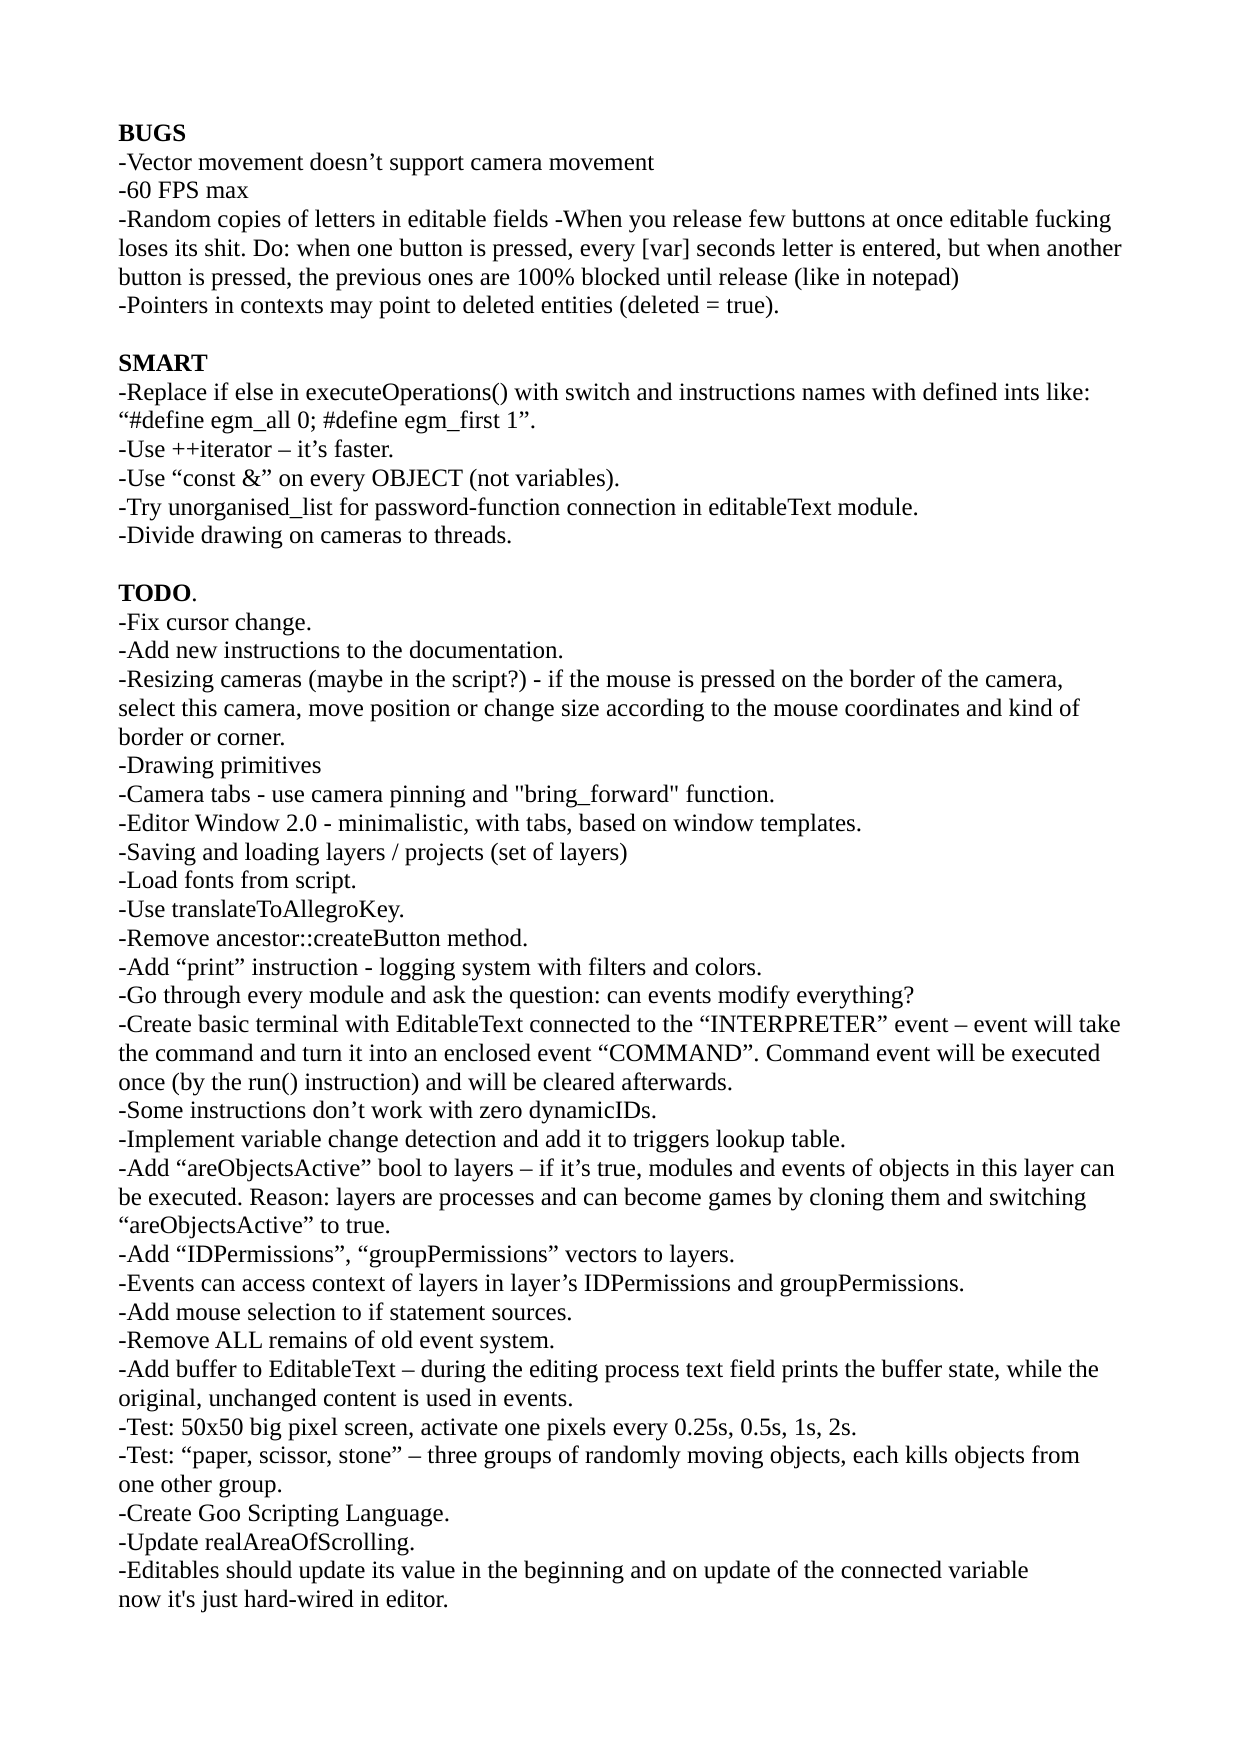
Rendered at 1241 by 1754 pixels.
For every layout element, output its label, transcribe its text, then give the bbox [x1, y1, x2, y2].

text -Create basic terminal with EditableText connected to the “INTERPRETER” event – event will take the command and turn it into an enclosed event “COMMAND”. Command event will be executed once (by the run() instruction) and will be cleared afterwards. [118, 1009, 1122, 1096]
text SMART [118, 348, 1122, 377]
text -Resizing cameras (maybe in the script?) - if the mouse is pressed on the border of the camera, select this camera, move position or change size according to the mouse coordinates and kind of border or corner. [118, 664, 1122, 751]
text -Add buffer to EditableText – during the editing process text field prints the buffer state, while the original, unchanged content is used in events. [118, 1354, 1122, 1412]
text -Add “IDPermissions”, “groupPermissions” vectors to layers. [118, 1239, 1122, 1268]
text -Pointers in contexts may point to deleted entities (deleted = true). [118, 291, 1122, 319]
text -Replace if else in executeOperations() with switch and instructions names with defined ints like: “#define egm_all 0; #define egm_first 1”. [118, 377, 1122, 434]
text -Use “const &” on every OBJECT (not variables). [118, 463, 1122, 492]
text -Camera tabs - use camera pinning and "bring_forward" function. [118, 779, 1122, 808]
text -Implement variable change detection and add it to triggers lookup table. [118, 1124, 1122, 1153]
text now it's just hard-wired in editor. [118, 1584, 1122, 1613]
text -Use translateToAllegroKey. [118, 894, 1122, 923]
text -Use ++iterator – it’s faster. [118, 434, 1122, 463]
text -Drawing primitives [118, 751, 1122, 779]
text -Try unorganised_list for password-function connection in editableText module. [118, 492, 1122, 521]
text -Remove ALL remains of old event system. [118, 1326, 1122, 1354]
text -Events can access context of layers in layer’s IDPermissions and groupPermissions. [118, 1268, 1122, 1297]
text -Load fonts from script. [118, 866, 1122, 894]
text -Random copies of letters in editable fields -When you release few buttons at once editable fucking loses its shit. Do: when one button is pressed, every [var] seconds letter is entered, but when another button is pressed, the previous ones are 100% blocked until release (like in notepad) [118, 204, 1122, 291]
text TODO. [118, 578, 1122, 607]
text -Update realAreaOfScrolling. [118, 1527, 1122, 1556]
text -Add “areObjectsActive” bool to layers – if it’s true, modules and events of objects in this layer can be executed. Reason: layers are processes and can become games by cloning them and switching “areObjectsActive” to true. [118, 1153, 1122, 1239]
text -Remove ancestor::createButton method. [118, 923, 1122, 952]
text -Saving and loading layers / projects (set of layers) [118, 837, 1122, 866]
text -Add new instructions to the documentation. [118, 636, 1122, 664]
text -Vector movement doesn’t support camera movement [118, 147, 1122, 176]
text -Test: 50x50 big pixel screen, activate one pixels every 0.25s, 0.5s, 1s, 2s. [118, 1412, 1122, 1441]
text -Go through every module and ask the question: can events modify everything? [118, 981, 1122, 1009]
text -Create Goo Scripting Language. [118, 1498, 1122, 1527]
text -Some instructions don’t work with zero dynamicIDs. [118, 1096, 1122, 1124]
text -Fix cursor change. [118, 607, 1122, 636]
text -Editables should update its value in the beginning and on update of the connected variable [118, 1556, 1122, 1584]
text -Editor Window 2.0 - minimalistic, with tabs, based on window templates. [118, 808, 1122, 837]
text -Divide drawing on cameras to threads. [118, 521, 1122, 549]
text BUGS [118, 118, 1122, 147]
text -Add mouse selection to if statement sources. [118, 1297, 1122, 1326]
text -Add “print” instruction - logging system with filters and colors. [118, 952, 1122, 981]
text -Test: “paper, scissor, stone” – three groups of randomly moving objects, each kills objects from one other group. [118, 1441, 1122, 1498]
text -60 FPS max [118, 176, 1122, 204]
